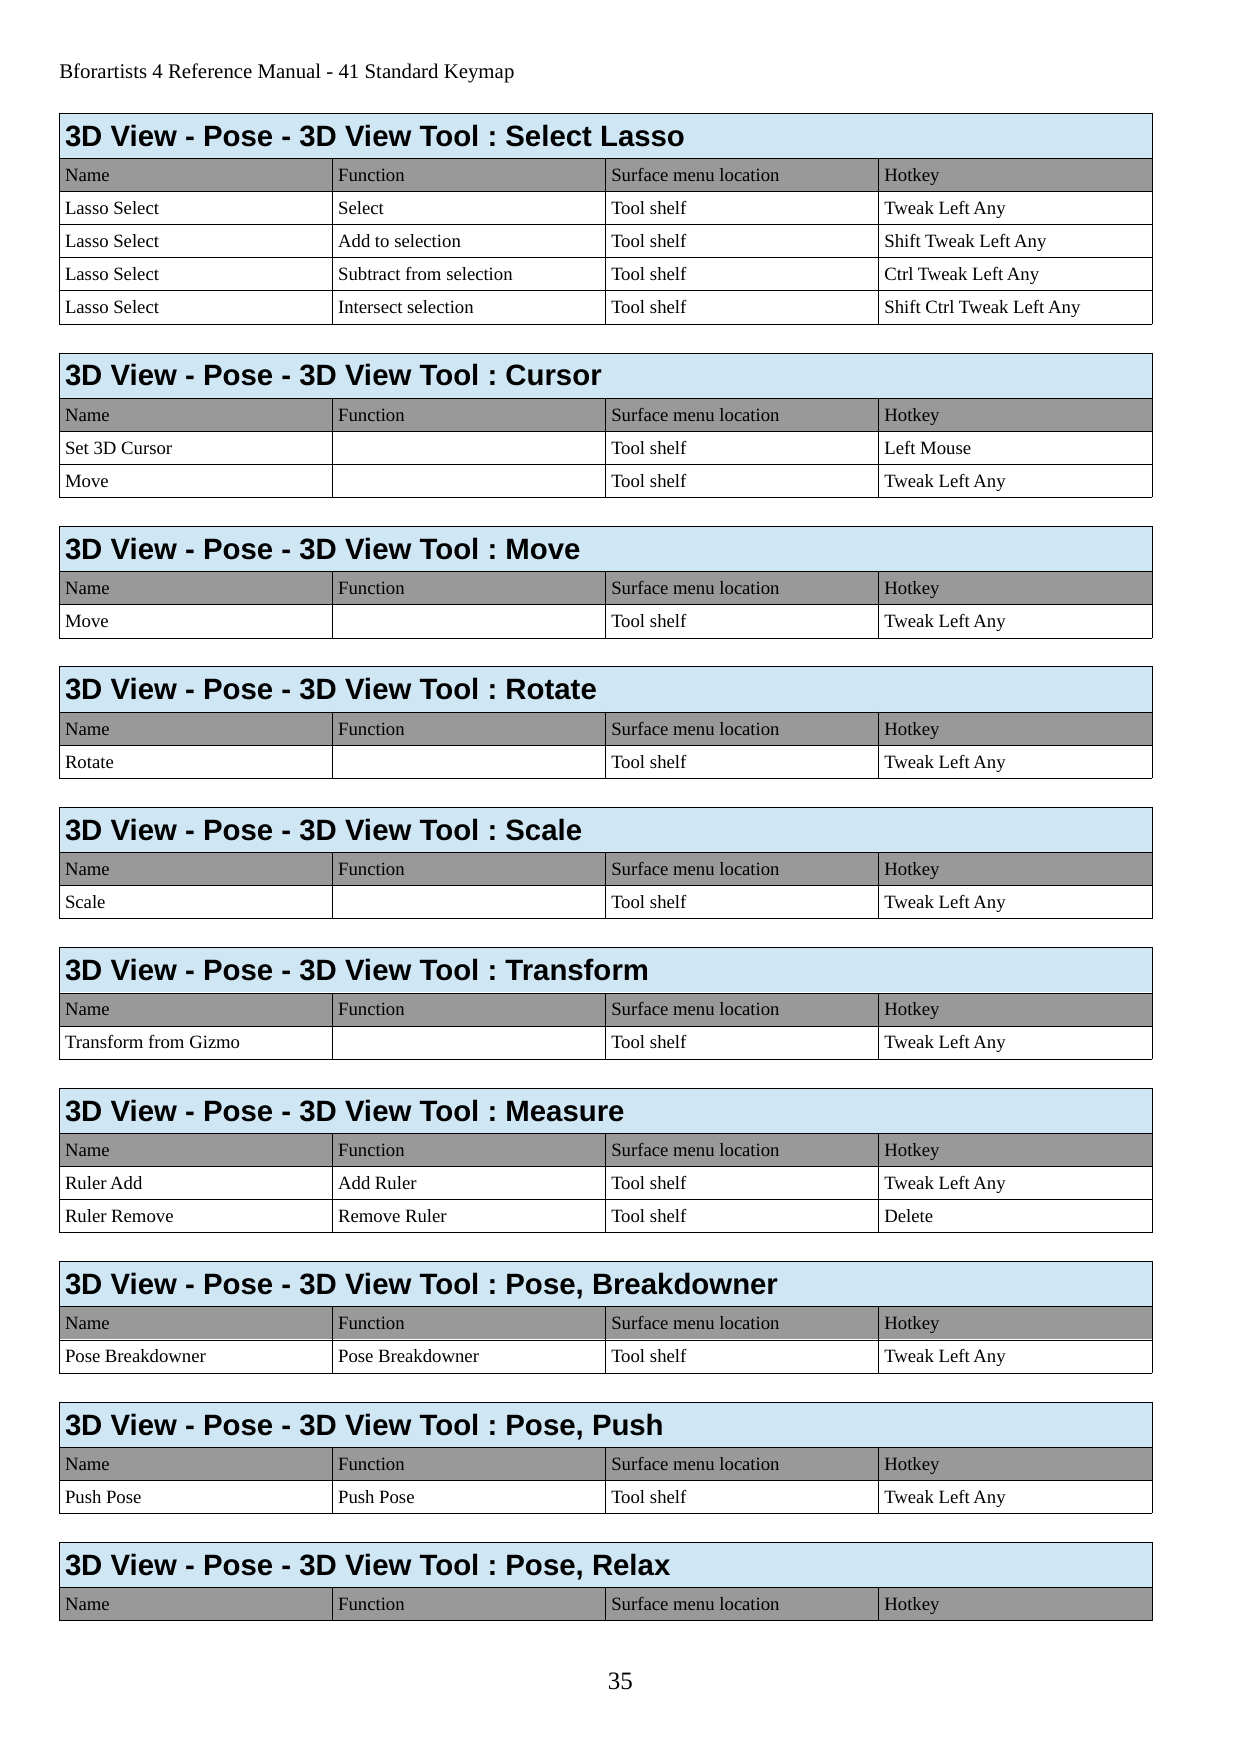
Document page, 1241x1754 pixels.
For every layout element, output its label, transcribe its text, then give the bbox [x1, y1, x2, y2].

table_cell Tool shelf [606, 605, 878, 637]
table_cell Surface menu location [606, 159, 878, 191]
table_cell Tool shelf [606, 886, 878, 918]
table_cell Delete [879, 1200, 1152, 1232]
table_cell Function [333, 1307, 605, 1339]
table_cell Surface menu location [606, 713, 878, 745]
table_cell Remove Ruler [333, 1200, 605, 1232]
table_cell Tool shelf [606, 432, 878, 464]
table_cell Tweak Left Any [879, 1167, 1152, 1199]
table_cell Name [60, 1448, 332, 1480]
table_cell Hotkey [879, 713, 1152, 745]
table_cell Ctrl Tweak Left Any [879, 258, 1152, 290]
table_cell Lasso Select [60, 258, 332, 290]
table_header 3D View - Pose - 3D View Tool : Cursor [60, 354, 1152, 398]
table_cell Hotkey [879, 1588, 1152, 1620]
table_cell Name [60, 572, 332, 604]
table_cell Hotkey [879, 159, 1152, 191]
table_cell Tweak Left Any [879, 886, 1152, 918]
table_cell Tool shelf [606, 225, 878, 257]
table_cell Lasso Select [60, 291, 332, 323]
table_cell Ruler Add [60, 1167, 332, 1199]
table_cell Scale [60, 886, 332, 918]
table_cell Tool shelf [606, 1027, 878, 1059]
table_cell Surface menu location [606, 1448, 878, 1480]
table_cell Move [60, 465, 332, 497]
table_cell Tool shelf [606, 192, 878, 224]
table_cell Name [60, 399, 332, 431]
table_cell Tweak Left Any [879, 192, 1152, 224]
table_cell Lasso Select [60, 225, 332, 257]
table_cell Tool shelf [606, 1200, 878, 1232]
table_header 3D View - Pose - 3D View Tool : Measure [60, 1089, 1152, 1133]
table_cell Hotkey [879, 1307, 1152, 1339]
table_header 3D View - Pose - 3D View Tool : Pose, Breakdowner [60, 1262, 1152, 1306]
table_cell Push Pose [333, 1481, 605, 1513]
table_cell Left Mouse [879, 432, 1152, 464]
table_cell Tweak Left Any [879, 1481, 1152, 1513]
table_cell Surface menu location [606, 994, 878, 1026]
table_cell Function [333, 1588, 605, 1620]
table_cell [333, 465, 605, 497]
table_cell Add to selection [333, 225, 605, 257]
table_header 3D View - Pose - 3D View Tool : Rotate [60, 667, 1152, 712]
table_cell Name [60, 1307, 332, 1339]
table_cell Name [60, 1134, 332, 1166]
table_cell [333, 746, 605, 778]
table_cell [333, 605, 605, 637]
table_cell Set 3D Cursor [60, 432, 332, 464]
table_cell Surface menu location [606, 399, 878, 431]
table_cell Surface menu location [606, 1134, 878, 1166]
table_cell Subtract from selection [333, 258, 605, 290]
table_cell Tweak Left Any [879, 746, 1152, 778]
table_cell [333, 432, 605, 464]
table_cell Hotkey [879, 853, 1152, 885]
table_cell Push Pose [60, 1481, 332, 1513]
table_cell Ruler Remove [60, 1200, 332, 1232]
table_cell [333, 1027, 605, 1059]
table_cell Function [333, 853, 605, 885]
table_header 3D View - Pose - 3D View Tool : Move [60, 527, 1152, 571]
table_cell Hotkey [879, 1448, 1152, 1480]
table_cell Function [333, 399, 605, 431]
table_cell Shift Ctrl Tweak Left Any [879, 291, 1152, 323]
table_cell Function [333, 994, 605, 1026]
table_cell Tool shelf [606, 1481, 878, 1513]
table_cell Add Ruler [333, 1167, 605, 1199]
table_header 3D View - Pose - 3D View Tool : Scale [60, 808, 1152, 852]
table_cell Tool shelf [606, 1341, 878, 1373]
table_cell Surface menu location [606, 1307, 878, 1339]
table_cell [333, 886, 605, 918]
table_cell Function [333, 713, 605, 745]
table_cell Rotate [60, 746, 332, 778]
table_cell Pose Breakdowner [333, 1341, 605, 1373]
table_cell Tool shelf [606, 258, 878, 290]
table_cell Tool shelf [606, 1167, 878, 1199]
table_cell Hotkey [879, 1134, 1152, 1166]
table_cell Hotkey [879, 399, 1152, 431]
table_cell Name [60, 713, 332, 745]
table_header 3D View - Pose - 3D View Tool : Select Lasso [60, 114, 1152, 158]
table_cell Tool shelf [606, 746, 878, 778]
table_cell Function [333, 1448, 605, 1480]
table_cell Lasso Select [60, 192, 332, 224]
table_cell Tweak Left Any [879, 465, 1152, 497]
table_cell Tweak Left Any [879, 1341, 1152, 1373]
table_header 3D View - Pose - 3D View Tool : Transform [60, 948, 1152, 992]
table_cell Select [333, 192, 605, 224]
table_cell Name [60, 1588, 332, 1620]
table_cell Pose Breakdowner [60, 1341, 332, 1373]
table_cell Tweak Left Any [879, 605, 1152, 637]
table_cell Surface menu location [606, 572, 878, 604]
table_cell Intersect selection [333, 291, 605, 323]
table_cell Name [60, 994, 332, 1026]
table_cell Move [60, 605, 332, 637]
table_cell Hotkey [879, 572, 1152, 604]
table_header 3D View - Pose - 3D View Tool : Pose, Relax [60, 1543, 1152, 1587]
table_cell Tool shelf [606, 465, 878, 497]
table_cell Name [60, 853, 332, 885]
table_cell Function [333, 159, 605, 191]
table_cell Name [60, 159, 332, 191]
table_cell Function [333, 572, 605, 604]
table_cell Hotkey [879, 994, 1152, 1026]
table_header 3D View - Pose - 3D View Tool : Pose, Push [60, 1403, 1152, 1447]
table_cell Surface menu location [606, 1588, 878, 1620]
table_cell Tweak Left Any [879, 1027, 1152, 1059]
table_cell Transform from Gizmo [60, 1027, 332, 1059]
table_cell Function [333, 1134, 605, 1166]
table_cell Tool shelf [606, 291, 878, 323]
table_cell Surface menu location [606, 853, 878, 885]
table_cell Shift Tweak Left Any [879, 225, 1152, 257]
